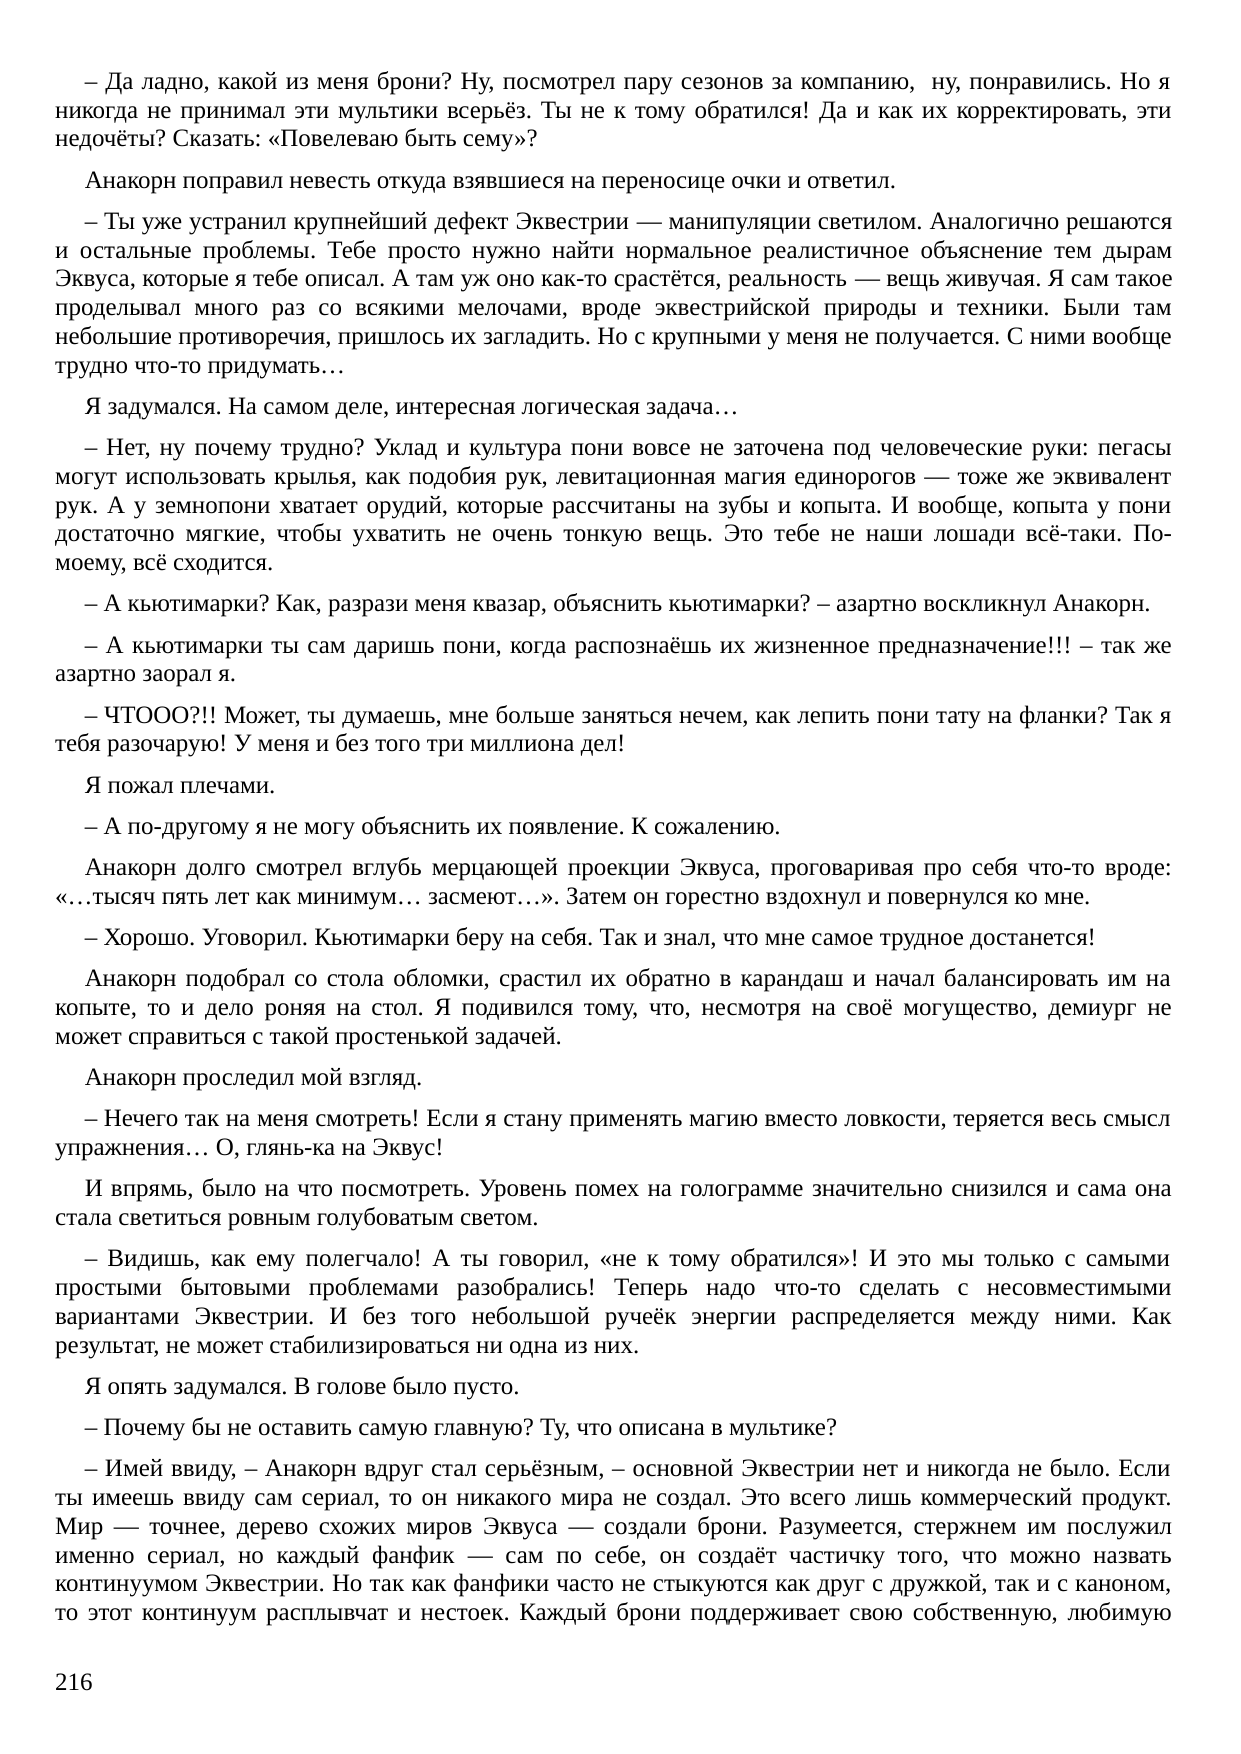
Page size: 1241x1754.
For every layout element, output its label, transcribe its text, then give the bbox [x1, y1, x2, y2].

text – Ты уже устранил крупнейший дефект Эквестрии — манипуляции светилом. Аналогично решаются и остальные проблемы. Тебе просто нужно найти нормальное реалистичное объяснение тем дырам Эквуса, которые я тебе описал. А там уж оно как-то срастётся, реальность — вещь живучая. Я сам такое проделывал много раз со всякими мелочами, вроде эквестрийской природы и техники. Были там небольшие противоречия, пришлось их загладить. Но с крупными у меня не получается. С ними вообще трудно что-то придумать… [55, 206, 1173, 378]
text – А кьютимарки ты сам даришь пони, когда распознаёшь их жизненное предназначение!!! – так же азартно заорал я. [55, 630, 1173, 687]
text Я опять задумался. В голове было пусто. [55, 1371, 1173, 1400]
text Анакорн поправил невесть откуда взявшиеся на переносице очки и ответил. [55, 165, 1173, 193]
text Анакорн долго смотрел вглубь мерцающей проекции Эквуса, проговаривая про себя что-то вроде: «…тысяч пять лет как минимум… засмеют…». Затем он горестно вздохнул и повернулся ко мне. [55, 852, 1173, 910]
text – Нечего так на меня смотреть! Если я стану применять магию вместо ловкости, теряется весь смысл упражнения… О, глянь-ка на Эквус! [55, 1103, 1173, 1161]
text – ЧТООО?!! Может, ты думаешь, мне больше заняться нечем, как лепить пони тату на фланки? Так я тебя разочарую! У меня и без того три миллиона дел! [55, 700, 1173, 757]
text – Да ладно, какой из меня брони? Ну, посмотрел пару сезонов за компанию, ну, понравились. Но я никогда не принимал эти мультики всерьёз. Ты не к тому обратился! Да и как их корректировать, эти недочёты? Сказать: «Повелеваю быть сему»? [55, 66, 1173, 152]
text Я пожал плечами. [55, 770, 1173, 798]
text – Почему бы не оставить самую главную? Ту, что описана в мультике? [55, 1412, 1173, 1441]
text Я задумался. На самом деле, интересная логическая задача… [55, 391, 1173, 420]
text Анакорн подобрал со стола обломки, срастил их обратно в карандаш и начал балансировать им на копыте, то и дело роняя на стол. Я подивился тому, что, несмотря на своё могущество, демиург не может справиться с такой простенькой задачей. [55, 963, 1173, 1050]
text – А по-другому я не могу объяснить их появление. К сожалению. [55, 811, 1173, 840]
text Анакорн проследил мой взгляд. [55, 1062, 1173, 1091]
text – Нет, ну почему трудно? Уклад и культура пони вовсе не заточена под человеческие руки: пегасы могут использовать крылья, как подобия рук, левитационная магия единорогов — тоже же эквивалент рук. А у земнопони хватает орудий, которые рассчитаны на зубы и копыта. И вообще, копыта у пони достаточно мягкие, чтобы ухватить не очень тонкую вещь. Это тебе не наши лошади всё-таки. По-моему, всё сходится. [55, 432, 1173, 576]
text – Хорошо. Уговорил. Кьютимарки беру на себя. Так и знал, что мне самое трудное достанется! [55, 922, 1173, 951]
text И впрямь, было на что посмотреть. Уровень помех на голограмме значительно снизился и сама она стала светиться ровным голубоватым светом. [55, 1173, 1173, 1231]
text – А кьютимарки? Как, разрази меня квазар, объяснить кьютимарки? – азартно воскликнул Анакорн. [55, 588, 1173, 617]
text – Видишь, как ему полегчало! А ты говорил, «не к тому обратился»! И это мы только с самыми простыми бытовыми проблемами разобрались! Теперь надо что-то сделать с несовместимыми вариантами Эквестрии. И без того небольшой ручеёк энергии распределяется между ними. Как результат, не может стабилизироваться ни одна из них. [55, 1243, 1173, 1358]
text – Имей ввиду, – Анакорн вдруг стал серьёзным, – основной Эквестрии нет и никогда не было. Если ты имеешь ввиду сам сериал, то он никакого мира не создал. Это всего лишь коммерческий продукт. Мир — точнее, дерево схожих миров Эквуса — создали брони. Разумеется, стержнем им послужил именно сериал, но каждый фанфик — сам по себе, он создаёт частичку того, что можно назвать континуумом Эквестрии. Но так как фанфики часто не стыкуются как друг с дружкой, так и с каноном, то этот континуум расплывчат и нестоек. Каждый брони поддерживает свою собственную, любимую [55, 1453, 1173, 1626]
